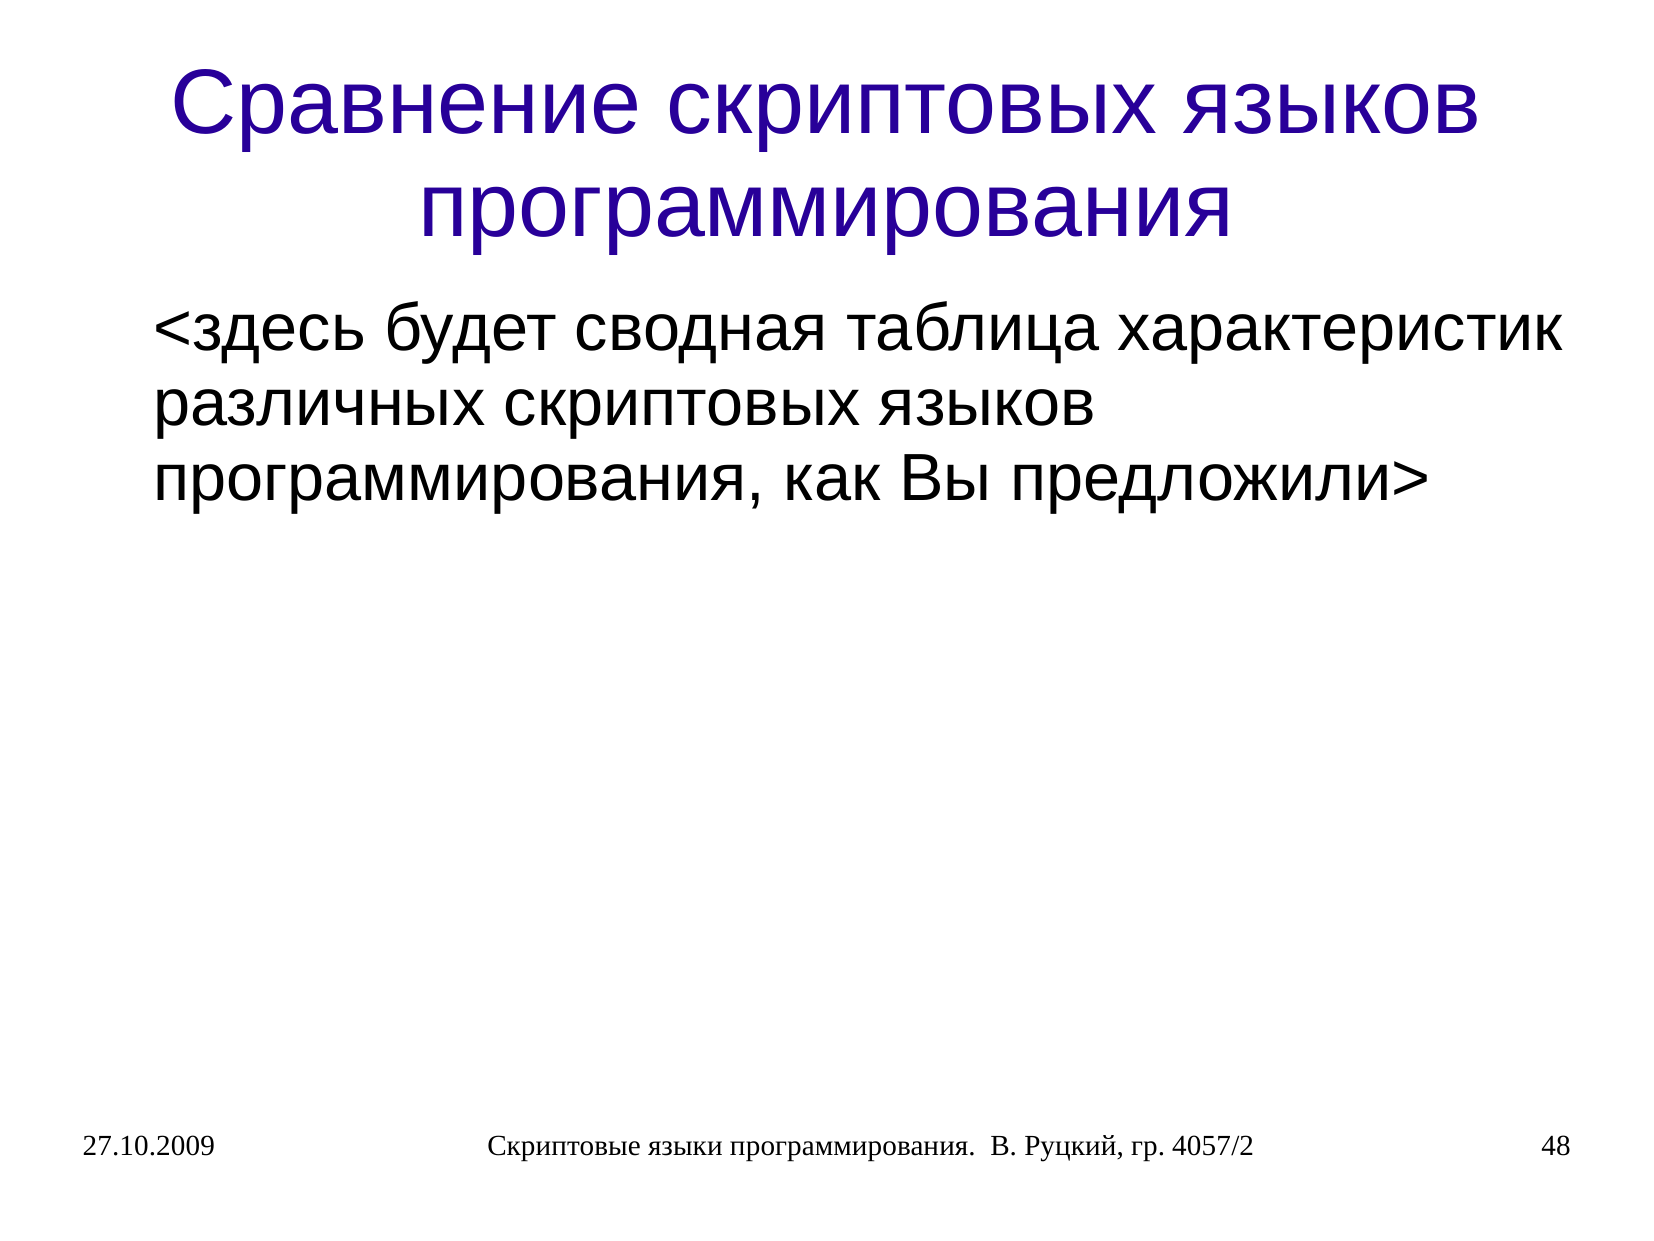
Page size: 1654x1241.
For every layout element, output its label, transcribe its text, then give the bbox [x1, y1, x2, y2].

list <здесь будет сводная таблица характеристик различных скриптовых языков программирования, как Вы предложили> [82, 290, 1571, 1109]
title Сравнение скриптовых языков программирования [82, 50, 1571, 256]
